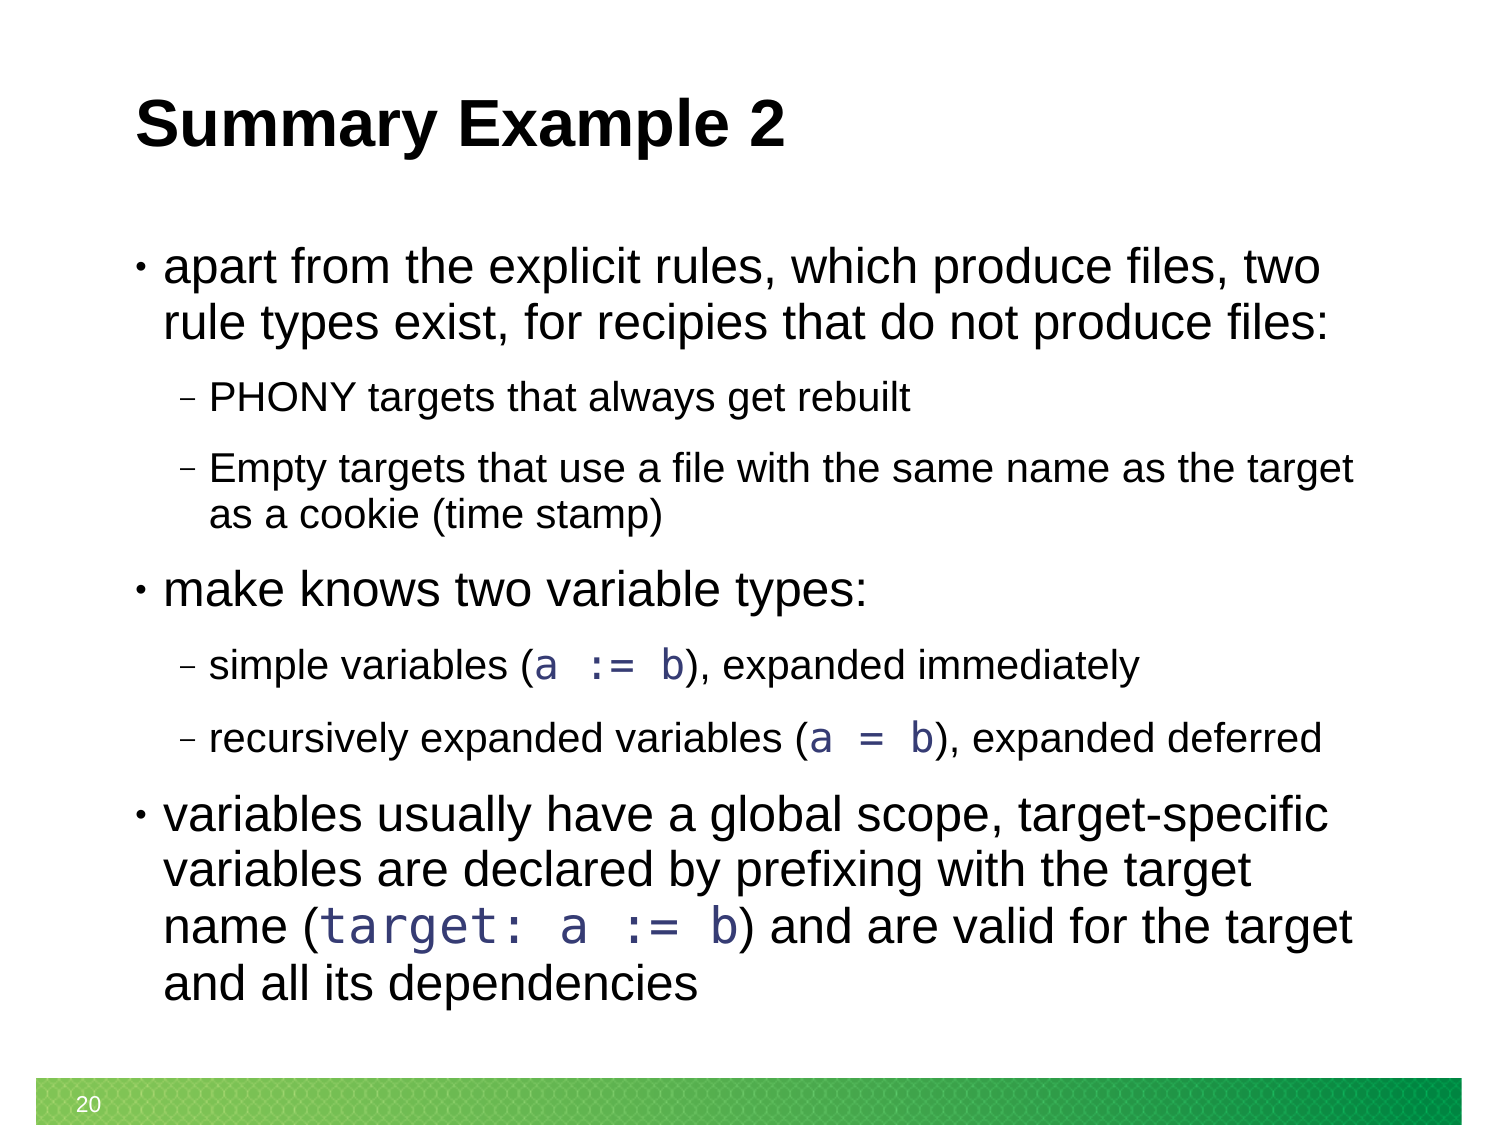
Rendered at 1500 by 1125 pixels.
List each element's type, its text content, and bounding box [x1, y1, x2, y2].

title Summary Example 2 [135, 41, 1372, 204]
list apart from the explicit rules, which produce files, two rule types exist, for recipies that do not produce files: PHONY targets that always get rebuilt Empty targets that use a file with the same name as the target as a cookie (time stamp) make knows two variable types: simple variables (a := b), expanded immediately recursively expanded variables (a = b), expanded deferred variables usually have a global scope, target-specific variables are declared by prefixing with the target name (target: a := b) and are valid for the target and all its dependencies [135, 238, 1372, 982]
picture [36, 1078, 1462, 1125]
